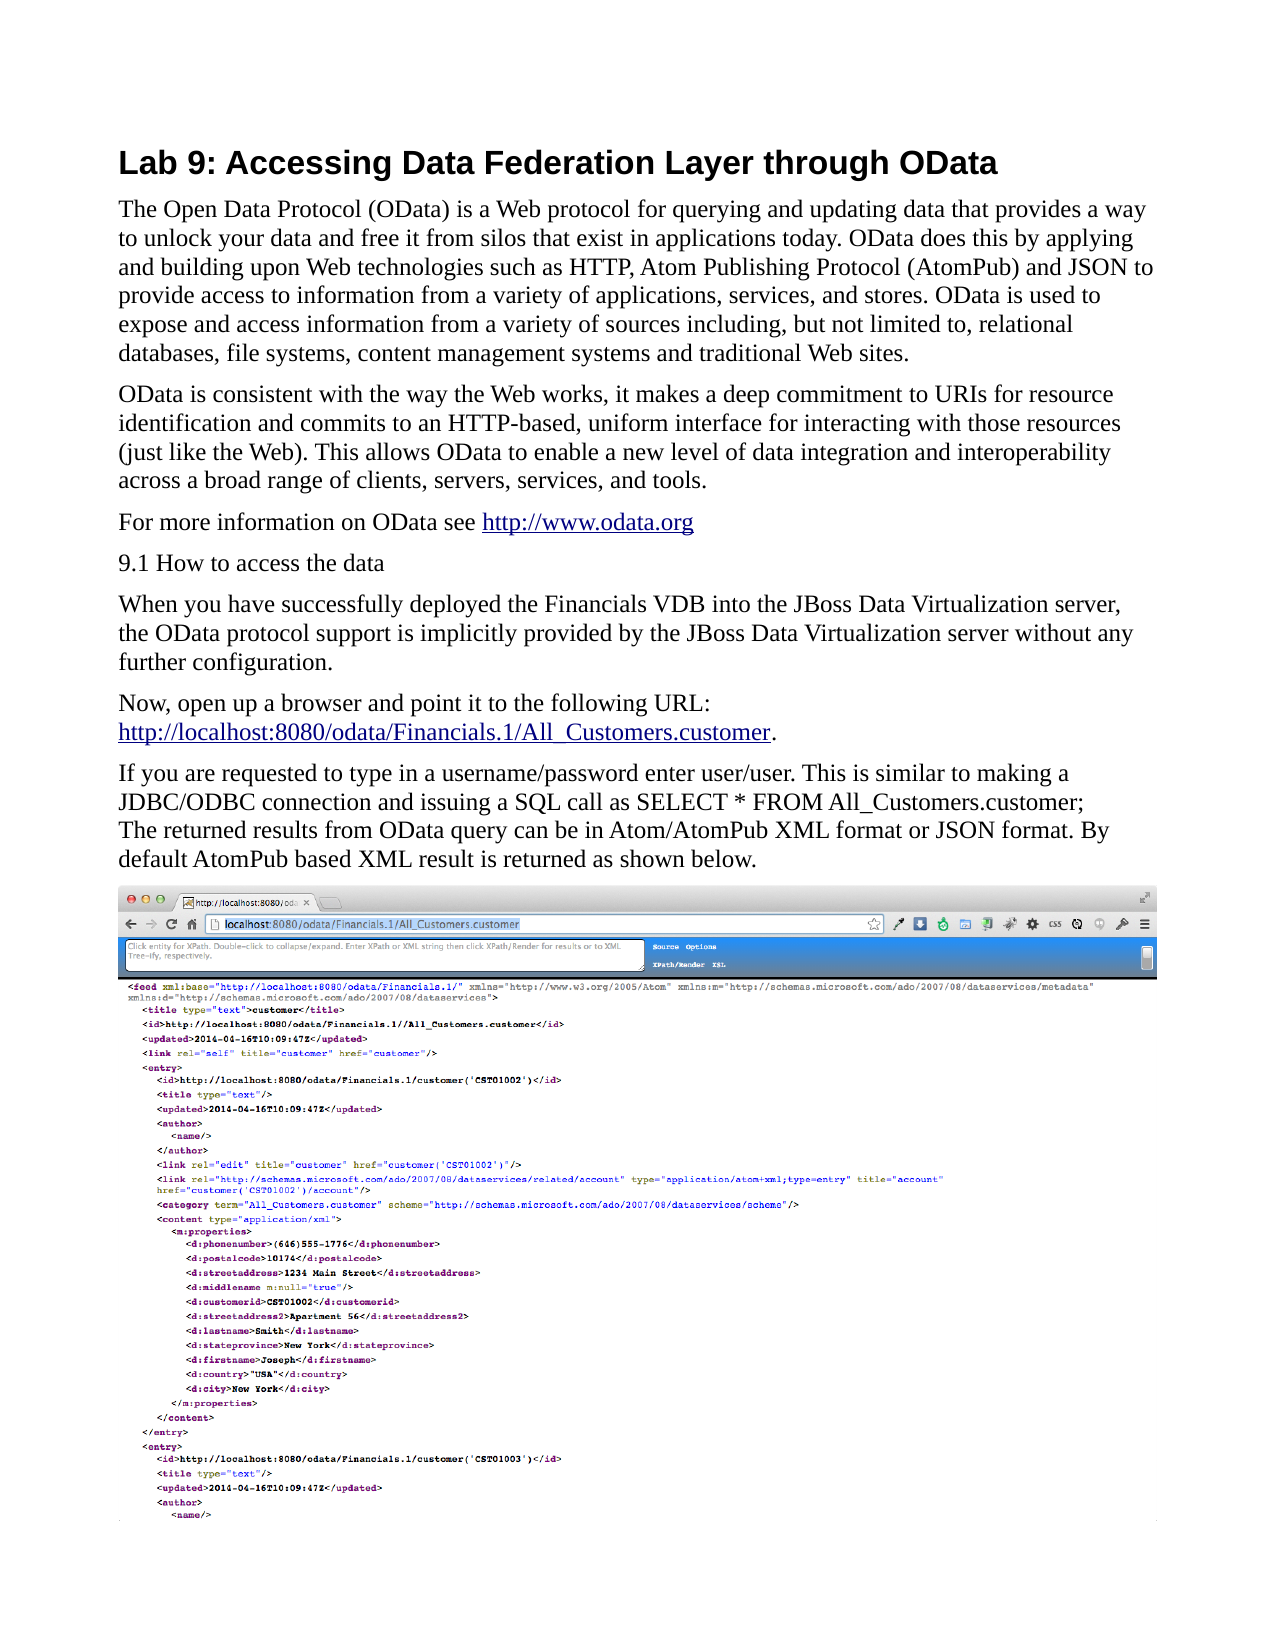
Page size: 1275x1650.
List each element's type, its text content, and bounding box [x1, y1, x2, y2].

picture [118, 885, 1157, 1521]
text If you are requested to type in a username/password enter user/user. This is similar to making a JDBC/ODBC connection and issuing a SQL call as SELECT * FROM All_Customers.customer; The returned results from OData query can be in Atom/AtomPub XML format or JSON format. By default AtomPub based XML result is returned as shown below. [118, 758, 1157, 873]
text OData is consistent with the way the Web works, it makes a deep commitment to URIs for resource identification and commits to an HTTP-based, uniform interface for interacting with those resources (just like the Web). This allows OData to enable a new level of data integration and interoperability across a broad range of clients, servers, services, and tools. [118, 379, 1157, 494]
text 9.1 How to access the data [118, 548, 1157, 577]
text The Open Data Protocol (OData) is a Web protocol for querying and updating data that provides a way to unlock your data and free it from silos that exist in applications today. OData does this by applying and building upon Web technologies such as HTTP, Atom Publishing Protocol (AtomPub) and JSON to provide access to information from a variety of applications, services, and stores. OData is used to expose and access information from a variety of sources including, but not limited to, relational databases, file systems, content management systems and traditional Web sites. [118, 194, 1157, 367]
text Now, open up a browser and point it to the following URL: http://localhost:8080/odata/Financials.1/All_Customers.customer. [118, 688, 1157, 746]
subtitle Lab 9: Accessing Data Federation Layer through OData [118, 143, 1157, 182]
text When you have successfully deployed the Financials VDB into the JBoss Data Virtualization server, the OData protocol support is implicitly provided by the JBoss Data Virtualization server without any further configuration. [118, 589, 1157, 676]
text For more information on OData see http://www.odata.org [118, 507, 1157, 536]
